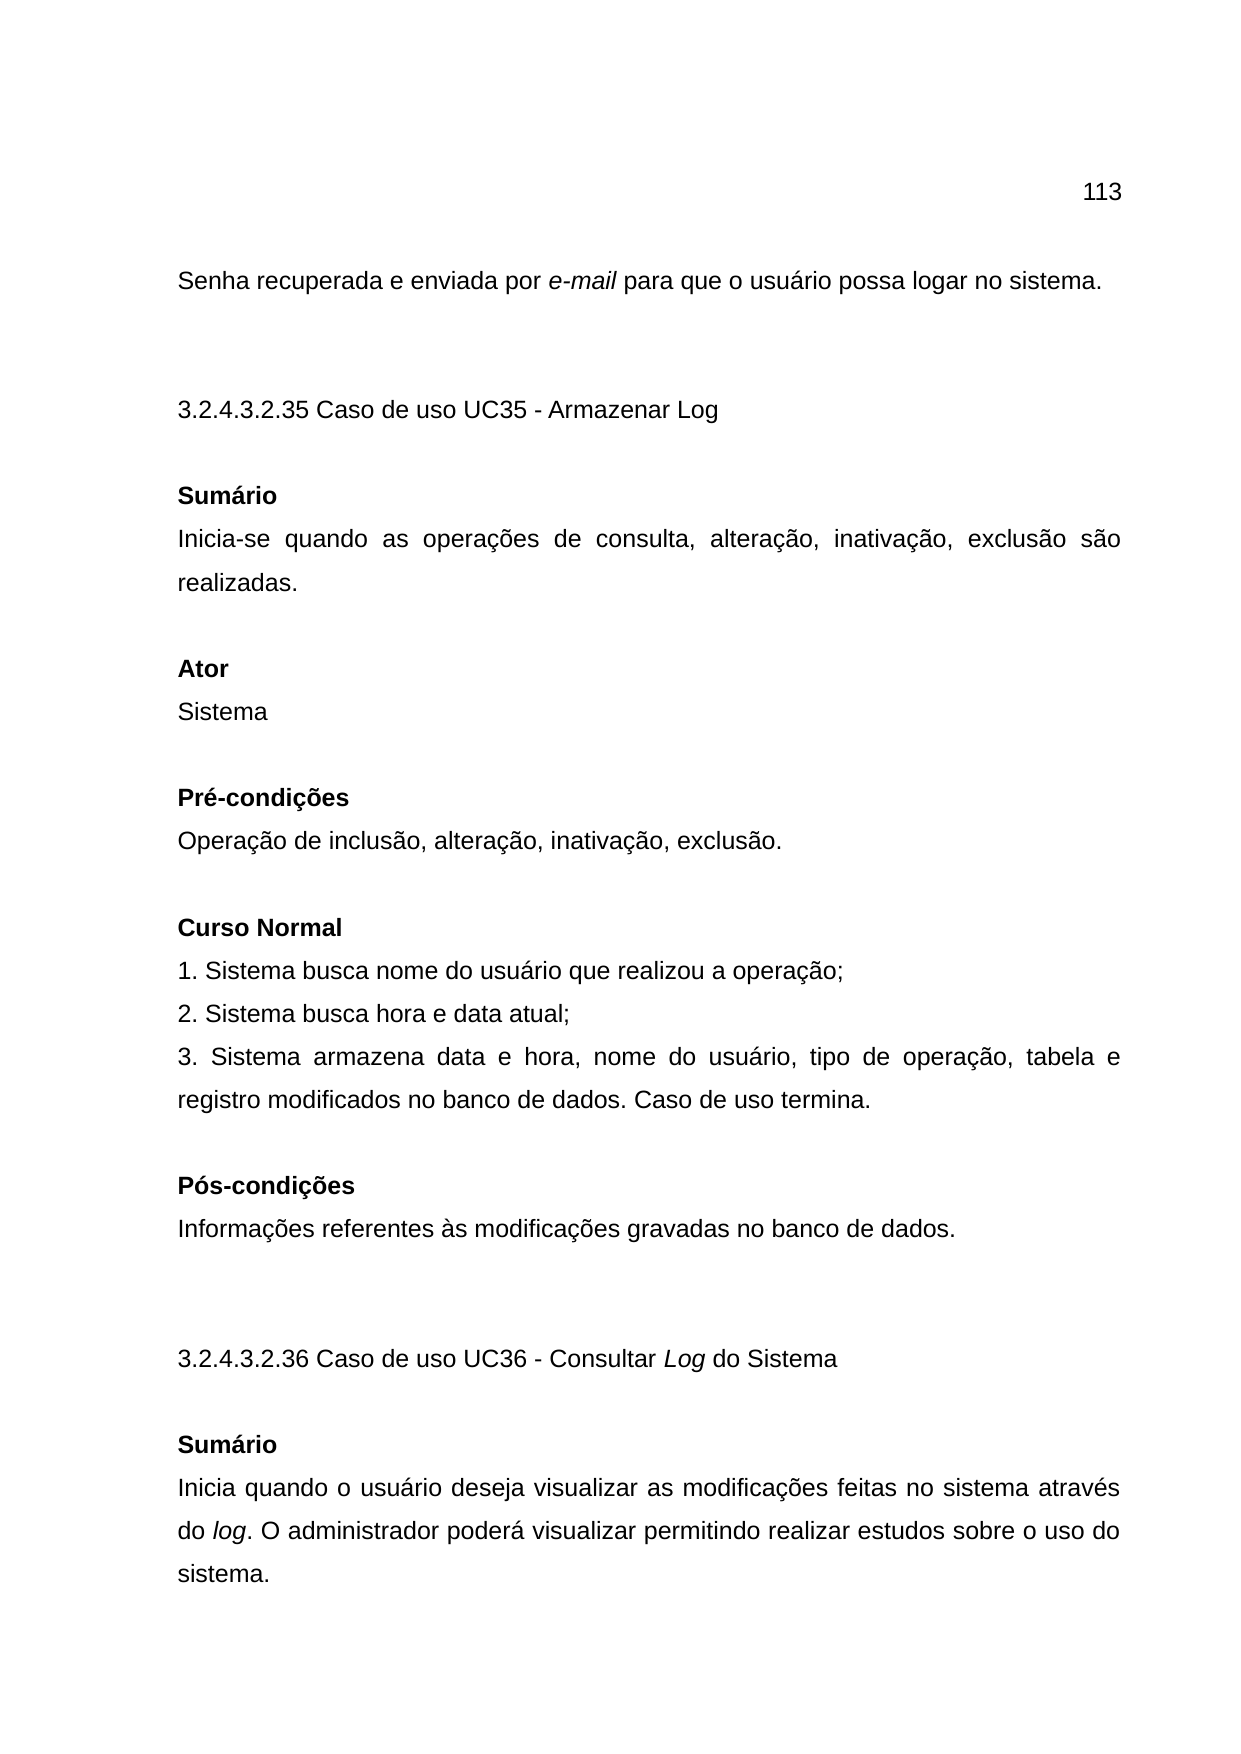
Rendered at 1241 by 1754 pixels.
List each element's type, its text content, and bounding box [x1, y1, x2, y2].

text Sumário [177, 481, 1122, 510]
text Inicia-se quando as operações de consulta, alteração, inativação, exclusão são realizadas. [177, 524, 1122, 596]
text Pré-condições [177, 783, 1122, 812]
text 3.2.4.3.2.36 Caso de uso UC36 - Consultar Log do Sistema [177, 1344, 1122, 1373]
text Curso Normal [177, 913, 1122, 941]
text 3.2.4.3.2.35 Caso de uso UC35 - Armazenar Log [177, 395, 1122, 424]
text Ator [177, 654, 1122, 683]
text 1. Sistema busca nome do usuário que realizou a operação; [177, 956, 1122, 984]
text Operação de inclusão, alteração, inativação, exclusão. [177, 826, 1122, 855]
text Sistema [177, 697, 1122, 726]
text 3. Sistema armazena data e hora, nome do usuário, tipo de operação, tabela e registro modificados no banco de dados. Caso de uso termina. [177, 1042, 1122, 1114]
text 2. Sistema busca hora e data atual; [177, 999, 1122, 1028]
text Sumário [177, 1430, 1122, 1459]
text Inicia quando o usuário deseja visualizar as modificações feitas no sistema através do log. O administrador poderá visualizar permitindo realizar estudos sobre o uso do sistema. [177, 1473, 1122, 1588]
text Senha recuperada e enviada por e-mail para que o usuário possa logar no sistema. [177, 266, 1122, 294]
text Informações referentes às modificações gravadas no banco de dados. [177, 1214, 1122, 1243]
text Pós-condições [177, 1171, 1122, 1200]
